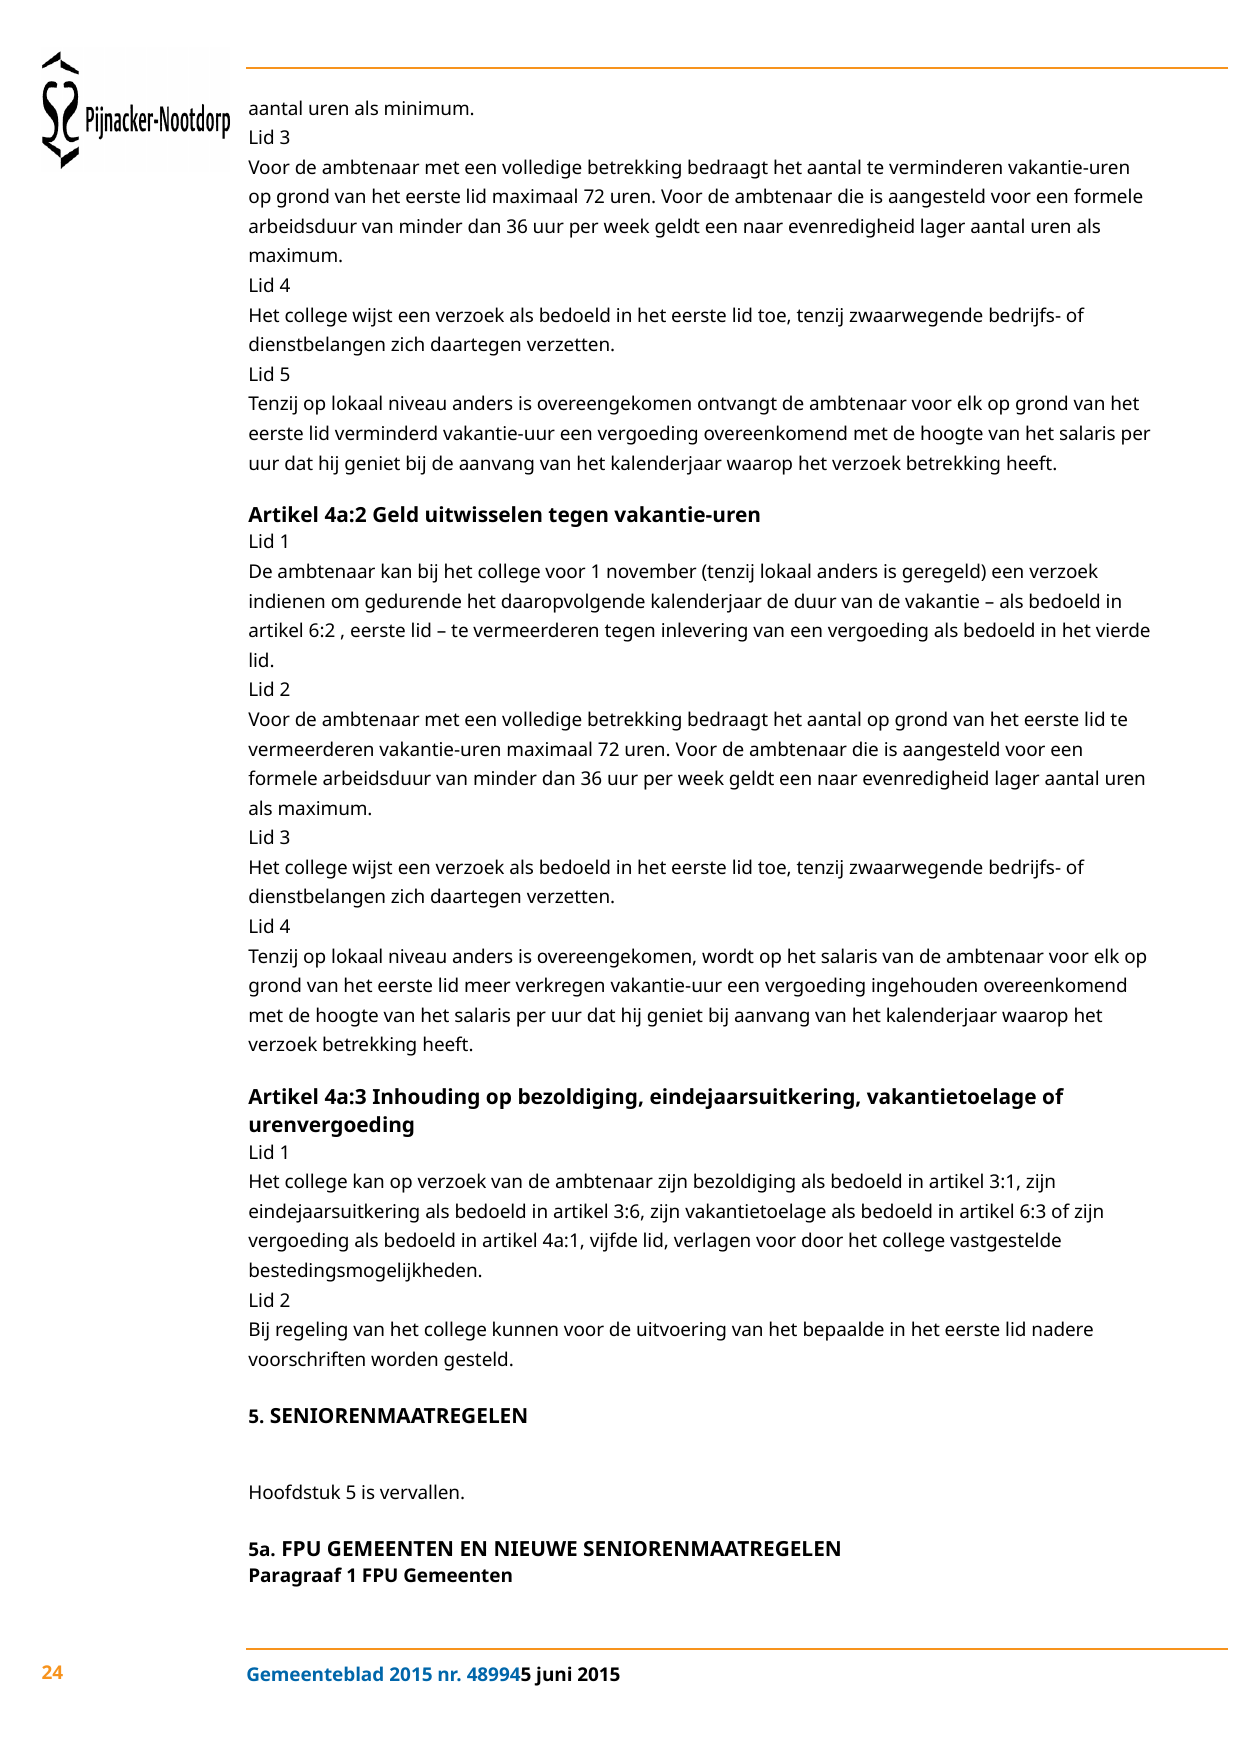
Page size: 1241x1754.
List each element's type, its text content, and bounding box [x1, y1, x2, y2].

text Lid 5 [248, 361, 1152, 387]
text Voor de ambtenaar met een volledige betrekking bedraagt het aantal te verminderen vakantie-uren op grond van het eerste lid maximaal 72 uren. Voor de ambtenaar die is aangesteld voor een formele arbeidsduur van minder dan 36 uur per week geldt een naar evenredigheid lager aantal uren als maximum. [248, 154, 1152, 268]
text Paragraaf 1 FPU Gemeenten [248, 1563, 1152, 1588]
text Lid 2 [248, 1287, 1152, 1312]
text Lid 1 [248, 529, 1152, 554]
text 5a. FPU GEMEENTEN EN NIEUWE SENIORENMAATREGELEN [248, 1534, 1152, 1563]
text Lid 3 [248, 124, 1152, 150]
text Lid 2 [248, 677, 1152, 702]
text Lid 4 [248, 913, 1152, 939]
text Artikel 4a:2 Geld uitwisselen tegen vakantie-uren [248, 500, 1152, 529]
text Tenzij op lokaal niveau anders is overeengekomen, wordt op het salaris van de ambtenaar voor elk op grond van het eerste lid meer verkregen vakantie-uur een vergoeding ingehouden overeenkomend met de hoogte van het salaris per uur dat hij geniet bij aanvang van het kalenderjaar waarop het verzoek betrekking heeft. [248, 943, 1152, 1057]
text Bij regeling van het college kunnen voor de uitvoering van het bepaalde in het eerste lid nadere voorschriften worden gesteld. [248, 1316, 1152, 1372]
text Het college kan op verzoek van de ambtenaar zijn bezoldiging als bedoeld in artikel 3:1, zijn eindejaarsuitkering als bedoeld in artikel 3:6, zijn vakantietoelage als bedoeld in artikel 6:3 of zijn vergoeding als bedoeld in artikel 4a:1, vijfde lid, verlagen voor door het college vastgestelde bestedingsmogelijkheden. [248, 1168, 1152, 1283]
text Lid 1 [248, 1139, 1152, 1164]
text 5. SENIORENMAATREGELEN [248, 1401, 1152, 1430]
text Lid 4 [248, 272, 1152, 298]
text Voor de ambtenaar met een volledige betrekking bedraagt het aantal op grond van het eerste lid te vermeerderen vakantie-uren maximaal 72 uren. Voor de ambtenaar die is aangesteld voor een formele arbeidsduur van minder dan 36 uur per week geldt een naar evenredigheid lager aantal uren als maximum. [248, 706, 1152, 821]
text Tenzij op lokaal niveau anders is overeengekomen ontvangt de ambtenaar voor elk op grond van het eerste lid verminderd vakantie-uur een vergoeding overeenkomend met de hoogte van het salaris per uur dat hij geniet bij de aanvang van het kalenderjaar waarop het verzoek betrekking heeft. [248, 391, 1152, 476]
text De ambtenaar kan bij het college voor 1 november (tenzij lokaal anders is geregeld) een verzoek indienen om gedurende het daaropvolgende kalenderjaar de duur van de vakantie – als bedoeld in artikel 6:2 , eerste lid – te vermeerderen tegen inlevering van een vergoeding als bedoeld in het vierde lid. [248, 558, 1152, 673]
text Het college wijst een verzoek als bedoeld in het eerste lid toe, tenzij zwaarwegende bedrijfs- of dienstbelangen zich daartegen verzetten. [248, 854, 1152, 909]
picture [41, 47, 231, 172]
text Het college wijst een verzoek als bedoeld in het eerste lid toe, tenzij zwaarwegende bedrijfs- of dienstbelangen zich daartegen verzetten. [248, 302, 1152, 357]
text aantal uren als minimum. [248, 95, 1152, 121]
text Artikel 4a:3 Inhouding op bezoldiging, eindejaarsuitkering, vakantietoelage of urenvergoeding [248, 1082, 1152, 1139]
text Hoofdstuk 5 is vervallen. [248, 1479, 1152, 1505]
text Lid 3 [248, 824, 1152, 850]
